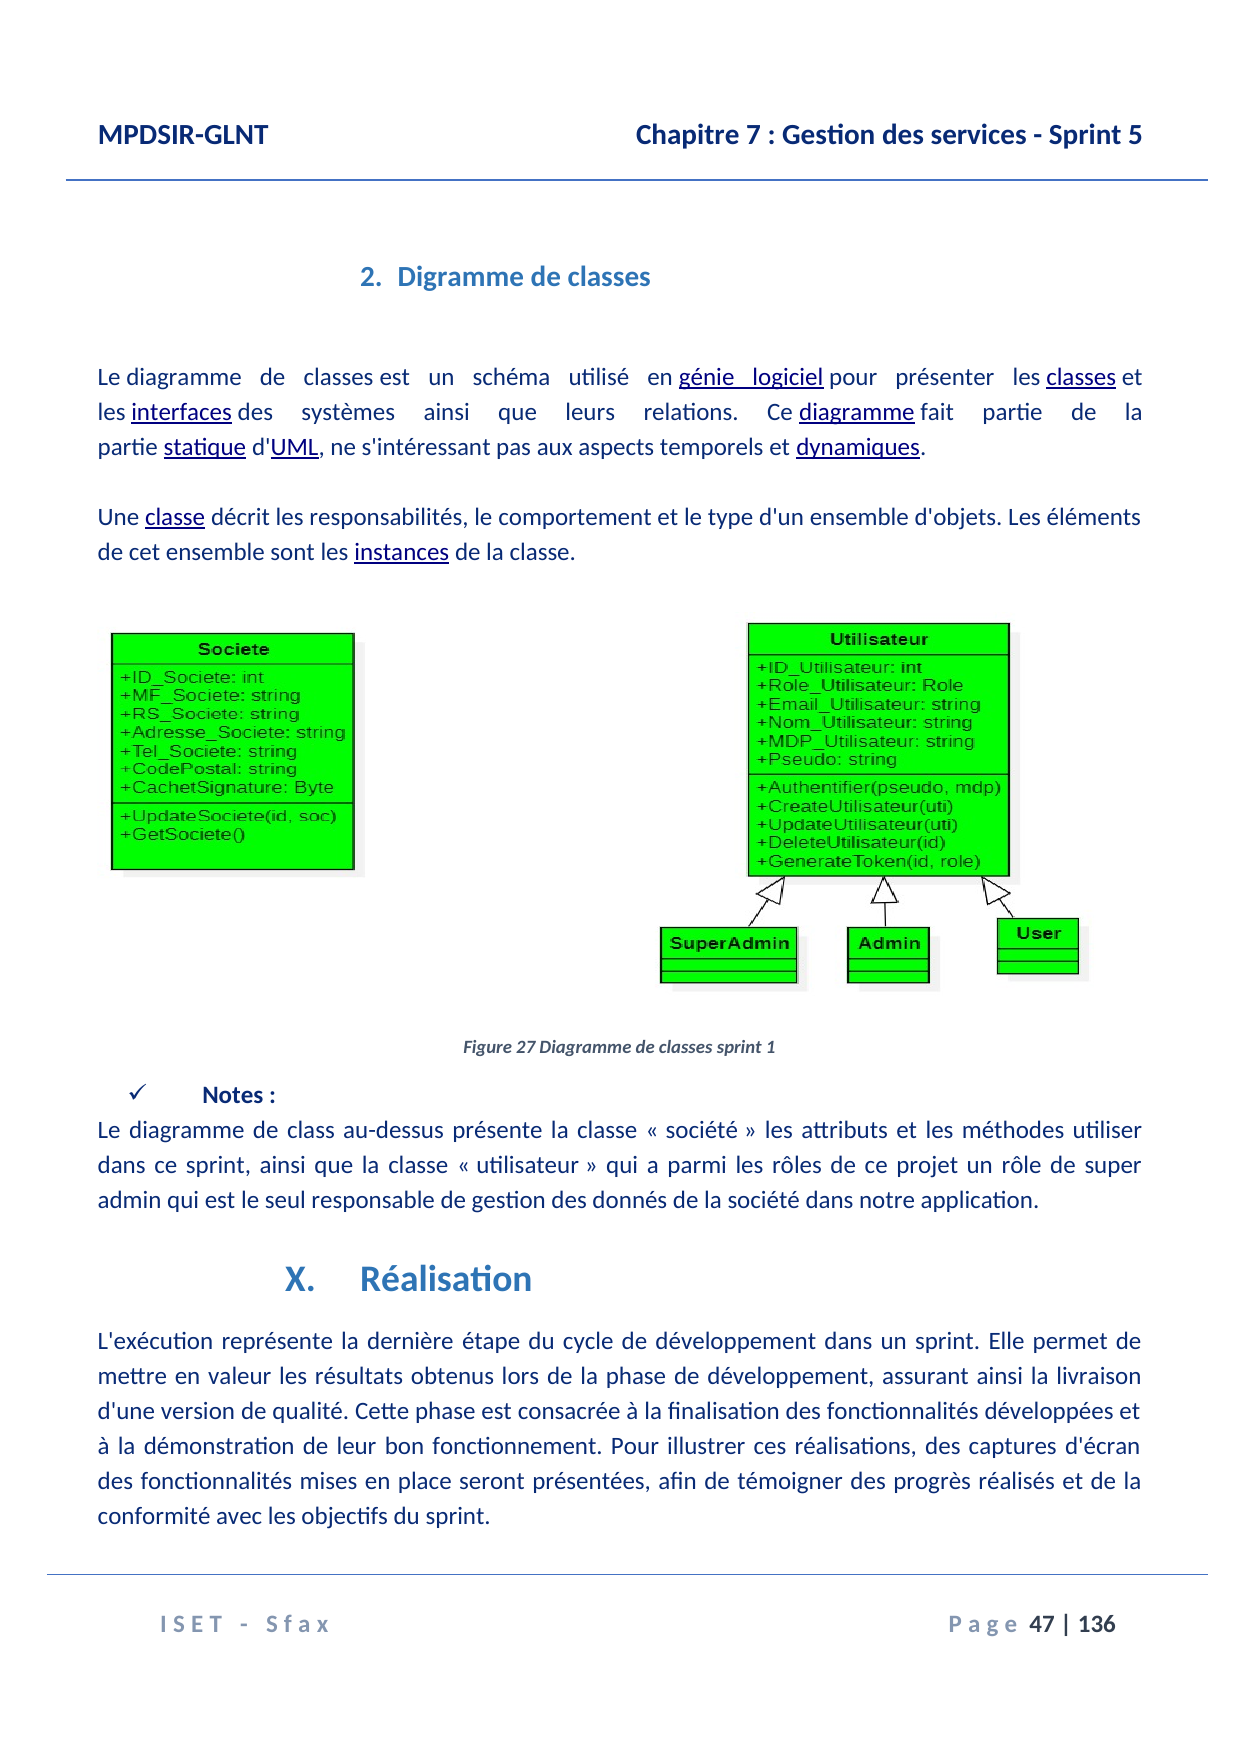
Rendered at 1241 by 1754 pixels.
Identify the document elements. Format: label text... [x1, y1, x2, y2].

text Le diagramme de classes est un schéma utilisé en génie logiciel pour présenter les classes et les interfaces des systèmes ainsi que leurs relations. Ce diagramme fait partie de la partie statique d'UML, ne s'intéressant pas aux aspects temporels et dynamiques. [97, 361, 1143, 462]
subtitle Réalisation [285, 1254, 1143, 1300]
text Figure 27 Diagramme de classes sprint 1 [97, 1036, 1143, 1059]
text Le diagramme de class au-dessus présente la classe « société » les attributs et les méthodes utiliser dans ce sprint, ainsi que la classe « utilisateur » qui a parmi les rôles de ce projet un rôle de super admin qui est le seul responsable de gestion des donnés de la société dans notre application. [97, 1114, 1143, 1215]
subtitle Digramme de classes [360, 258, 1143, 294]
text L'exécution représente la dernière étape du cycle de développement dans un sprint. Elle permet de mettre en valeur les résultats obtenus lors de la phase de développement, assurant ainsi la livraison d'une version de qualité. Cette phase est consacrée à la finalisation des fonctionnalités développées et à la démonstration de leur bon fonctionnement. Pour illustrer ces réalisations, des captures d'écran des fonctionnalités mises en place seront présentées, afin de témoigner des progrès réalisés et de la conformité avec les objectifs du sprint. [97, 1325, 1143, 1531]
text Une classe décrit les responsabilités, le comportement et le type d'un ensemble d'objets. Les éléments de cet ensemble sont les instances de la classe. [97, 501, 1143, 567]
list Notes : [127, 1079, 1143, 1110]
